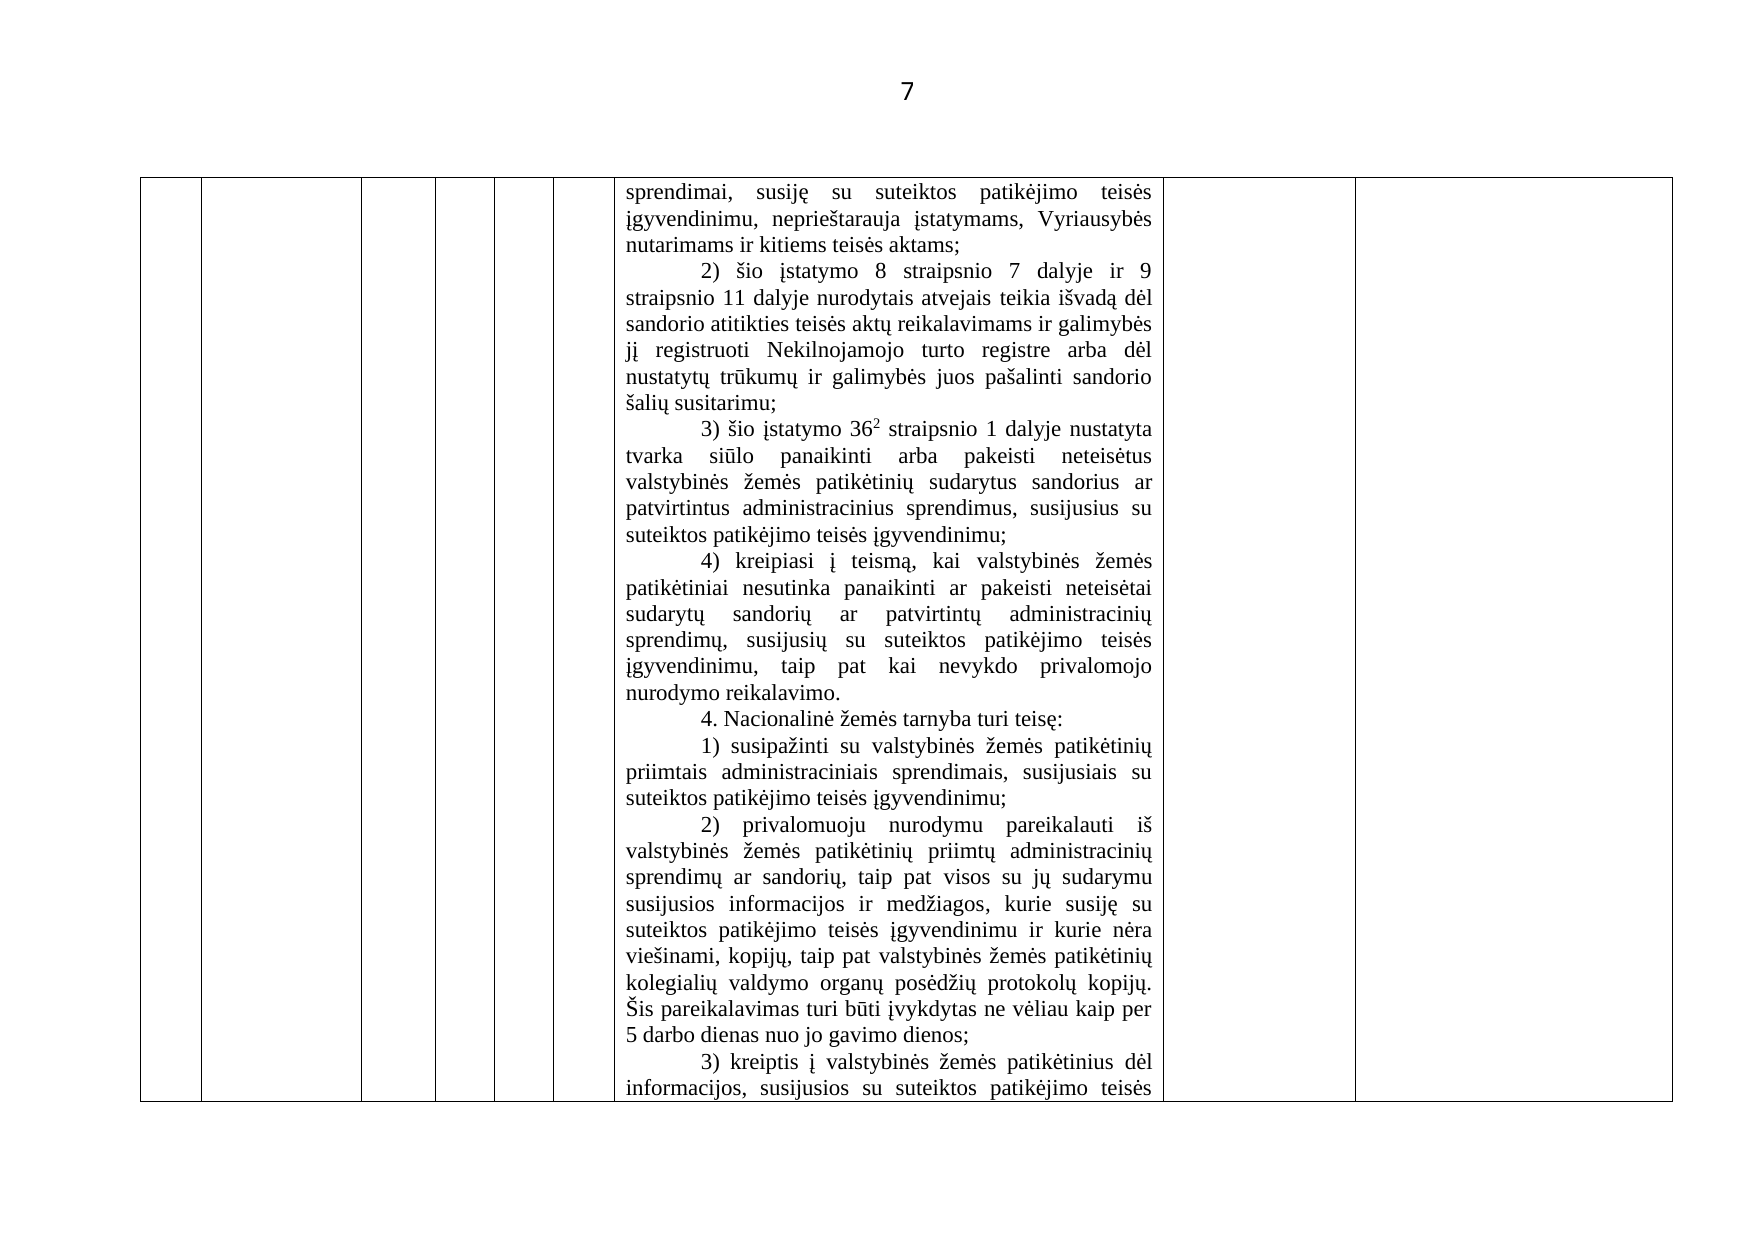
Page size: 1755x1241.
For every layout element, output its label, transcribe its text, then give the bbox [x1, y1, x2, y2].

table_cell [436, 178, 494, 1101]
table_cell [1164, 178, 1355, 1101]
table_cell sprendimai, susiję su suteiktos patikėjimo teisės įgyvendinimu, neprieštarauja įstatymams, Vyriausybės nutarimams ir kitiems teisės aktams; 2) šio įstatymo 8 straipsnio 7 dalyje ir 9 straipsnio 11 dalyje nurodytais atvejais teikia išvadą dėl sandorio atitikties teisės aktų reikalavimams ir galimybės jį registruoti Nekilnojamojo turto registre arba dėl nustatytų trūkumų ir galimybės juos pašalinti sandorio šalių susitarimu; 3) šio įstatymo 362 straipsnio 1 dalyje nustatyta tvarka siūlo panaikinti arba pakeisti neteisėtus valstybinės žemės patikėtinių sudarytus sandorius ar patvirtintus administracinius sprendimus, susijusius su suteiktos patikėjimo teisės įgyvendinimu; 4) kreipiasi į teismą, kai valstybinės žemės patikėtiniai nesutinka panaikinti ar pakeisti neteisėtai sudarytų sandorių ar patvirtintų administracinių sprendimų, susijusių su suteiktos patikėjimo teisės įgyvendinimu, taip pat kai nevykdo privalomojo nurodymo reikalavimo. 4. Nacionalinė žemės tarnyba turi teisę: 1) susipažinti su valstybinės žemės patikėtinių priimtais administraciniais sprendimais, susijusiais su suteiktos patikėjimo teisės įgyvendinimu; 2) privalomuoju nurodymu pareikalauti iš valstybinės žemės patikėtinių priimtų administracinių sprendimų ar sandorių, taip pat visos su jų sudarymu susijusios informacijos ir medžiagos, kurie susiję su suteiktos patikėjimo teisės įgyvendinimu ir kurie nėra viešinami, kopijų, taip pat valstybinės žemės patikėtinių kolegialių valdymo organų posėdžių protokolų kopijų. Šis pareikalavimas turi būti įvykdytas ne vėliau kaip per 5 darbo dienas nuo jo gavimo dienos; 3) kreiptis į valstybinės žemės patikėtinius dėl informacijos, susijusios su suteiktos patikėjimo teisės [615, 178, 1163, 1101]
table_cell [141, 178, 201, 1101]
table_cell [554, 178, 614, 1101]
table_cell [495, 178, 553, 1101]
table_cell [362, 178, 435, 1101]
table_cell [202, 178, 361, 1101]
table_cell [1356, 178, 1672, 1101]
